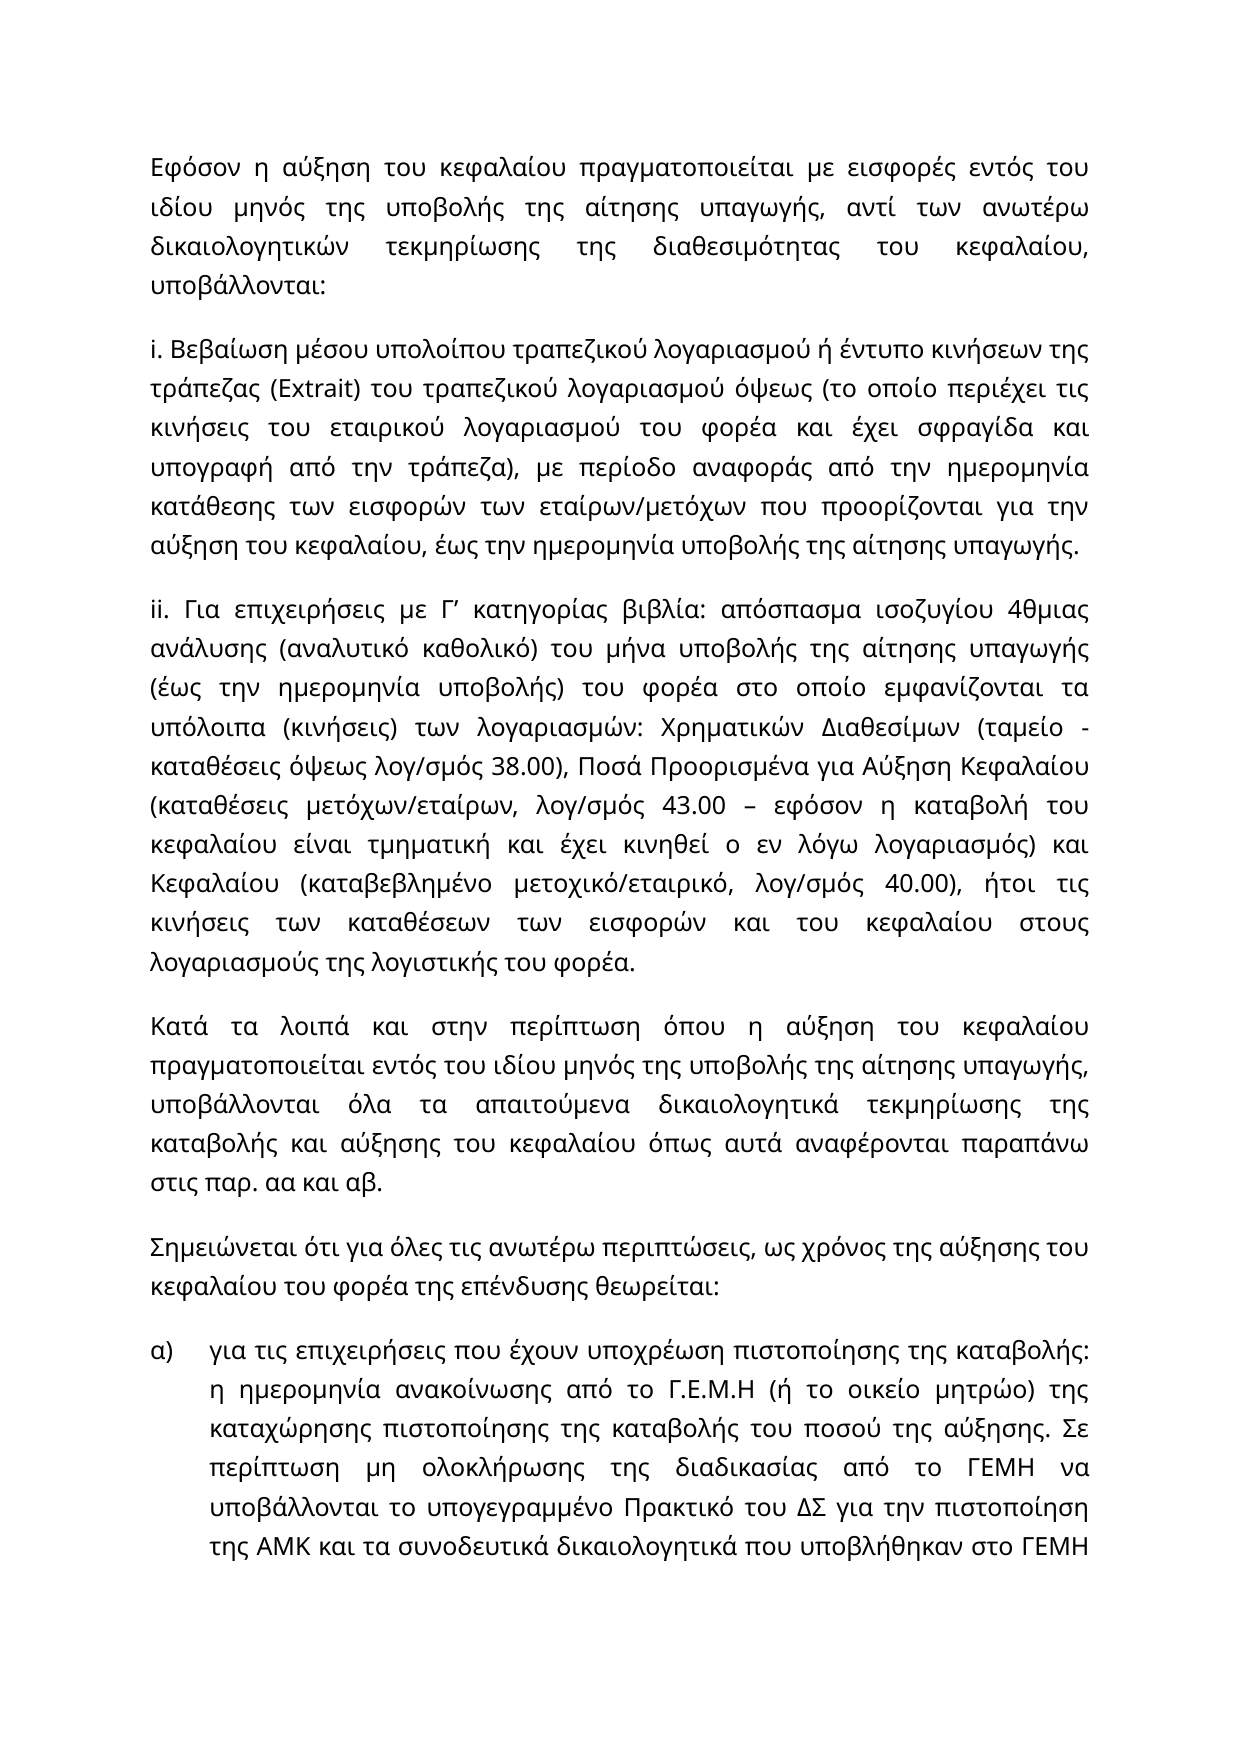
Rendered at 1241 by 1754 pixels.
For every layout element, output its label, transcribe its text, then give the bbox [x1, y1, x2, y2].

text Σημειώνεται ότι για όλες τις ανωτέρω περιπτώσεις, ως χρόνος της αύξησης του κεφαλαίου του φορέα της επένδυσης θεωρείται: [150, 1229, 1090, 1302]
text Κατά τα λοιπά και στην περίπτωση όπου η αύξηση του κεφαλαίου πραγματοποιείται εντός του ιδίου μηνός της υποβολής της αίτησης υπαγωγής, υποβάλλονται όλα τα απαιτούμενα δικαιολογητικά τεκμηρίωσης της καταβολής και αύξησης του κεφαλαίου όπως αυτά αναφέρονται παραπάνω στις παρ. αα και αβ. [150, 1008, 1090, 1199]
text Εφόσον η αύξηση του κεφαλαίου πραγματοποιείται με εισφορές εντός του ιδίου μηνός της υποβολής της αίτησης υπαγωγής, αντί των ανωτέρω δικαιολογητικών τεκμηρίωσης της διαθεσιμότητας του κεφαλαίου, υποβάλλονται: [150, 150, 1090, 302]
list α) για τις επιχειρήσεις που έχουν υποχρέωση πιστοποίησης της καταβολής: η ημερομηνία ανακοίνωσης από το Γ.Ε.Μ.Η (ή το οικείο μητρώο) της καταχώρησης πιστοποίησης της καταβολής του ποσού της αύξησης. Σε περίπτωση μη ολοκλήρωσης της διαδικασίας από το ΓΕΜΗ να υποβάλλονται το υπογεγραμμένο Πρακτικό του ΔΣ για την πιστοποίηση της ΑΜΚ και τα συνοδευτικά δικαιολογητικά που υποβλήθηκαν στο ΓΕΜΗ [150, 1332, 1090, 1562]
text ii. Για επιχειρήσεις με Γ’ κατηγορίας βιβλία: απόσπασμα ισοζυγίου 4θμιας ανάλυσης (αναλυτικό καθολικό) του μήνα υποβολής της αίτησης υπαγωγής (έως την ημερομηνία υποβολής) του φορέα στο οποίο εμφανίζονται τα υπόλοιπα (κινήσεις) των λογαριασμών: Χρηματικών Διαθεσίμων (ταμείο - καταθέσεις όψεως λογ/σμός 38.00), Ποσά Προορισμένα για Αύξηση Κεφαλαίου (καταθέσεις μετόχων/εταίρων, λογ/σμός 43.00 – εφόσον η καταβολή του κεφαλαίου είναι τμηματική και έχει κινηθεί ο εν λόγω λογαριασμός) και Κεφαλαίου (καταβεβλημένο μετοχικό/εταιρικό, λογ/σμός 40.00), ήτοι τις κινήσεις των καταθέσεων των εισφορών και του κεφαλαίου στους λογαριασμούς της λογιστικής του φορέα. [150, 592, 1090, 978]
text i. Βεβαίωση μέσου υπολοίπου τραπεζικού λογαριασμού ή έντυπο κινήσεων της τράπεζας (Extrait) του τραπεζικού λογαριασμού όψεως (το οποίο περιέχει τις κινήσεις του εταιρικού λογαριασμού του φορέα και έχει σφραγίδα και υπογραφή από την τράπεζα), με περίοδο αναφοράς από την ημερομηνία κατάθεσης των εισφορών των εταίρων/μετόχων που προορίζονται για την αύξηση του κεφαλαίου, έως την ημερομηνία υποβολής της αίτησης υπαγωγής. [150, 332, 1090, 562]
